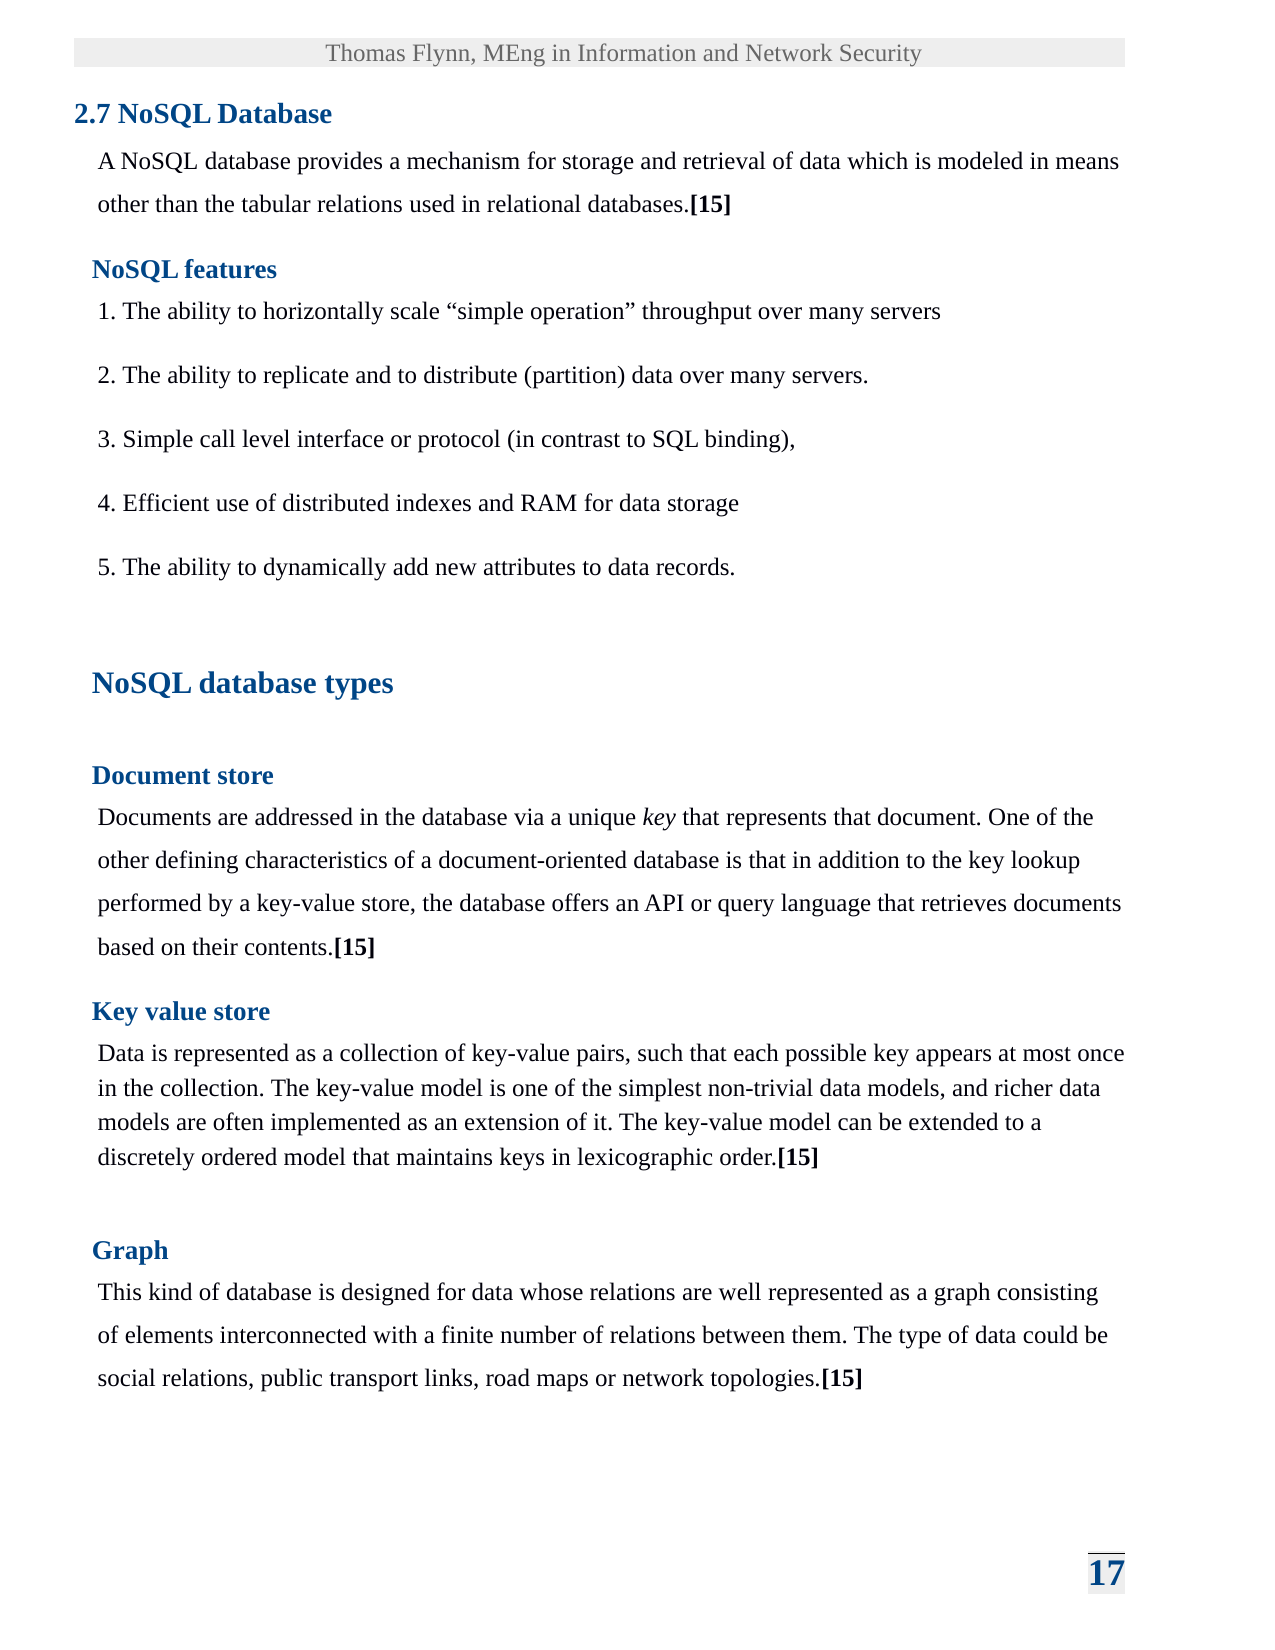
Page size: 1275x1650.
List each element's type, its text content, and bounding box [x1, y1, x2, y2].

text Documents are addressed in the database via a unique key that represents that document. One of the other defining characteristics of a document-oriented database is that in addition to the key lookup performed by a key-value store, the database offers an API or query language that retrieves documents based on their contents.[15] [97, 802, 1125, 960]
subtitle 2.7 NoSQL Database [74, 96, 1125, 129]
text 1. The ability to horizontally scale “simple operation” throughput over many servers [97, 296, 1125, 325]
subtitle Graph [92, 1234, 1125, 1265]
subtitle Document store [92, 759, 1125, 790]
text This kind of database is designed for data whose relations are well represented as a graph consisting of elements interconnected with a finite number of relations between them. The type of data could be social relations, public transport links, road maps or network topologies.[15] [97, 1277, 1125, 1392]
text 3. Simple call level interface or protocol (in contrast to SQL binding), [97, 424, 1125, 453]
text 5. The ability to dynamically add new attributes to data records. [97, 552, 1125, 581]
subtitle Key value store [92, 996, 1125, 1027]
text A NoSQL database provides a mechanism for storage and retrieval of data which is modeled in means other than the tabular relations used in relational databases.[15] [97, 146, 1125, 218]
text Data is represented as a collection of key-value pairs, such that each possible key appears at most once in the collection. The key-value model is one of the simplest non-trivial data models, and richer data models are often implemented as an extension of it. The key-value model can be extended to a discretely ordered model that maintains keys in lexicographic order.[15] [97, 1038, 1125, 1171]
text 4. Efficient use of distributed indexes and RAM for data storage [97, 488, 1125, 517]
subtitle NoSQL features [92, 253, 1125, 284]
text 2. The ability to replicate and to distribute (partition) data over many servers. [97, 360, 1125, 389]
subtitle NoSQL database types [92, 664, 1125, 700]
